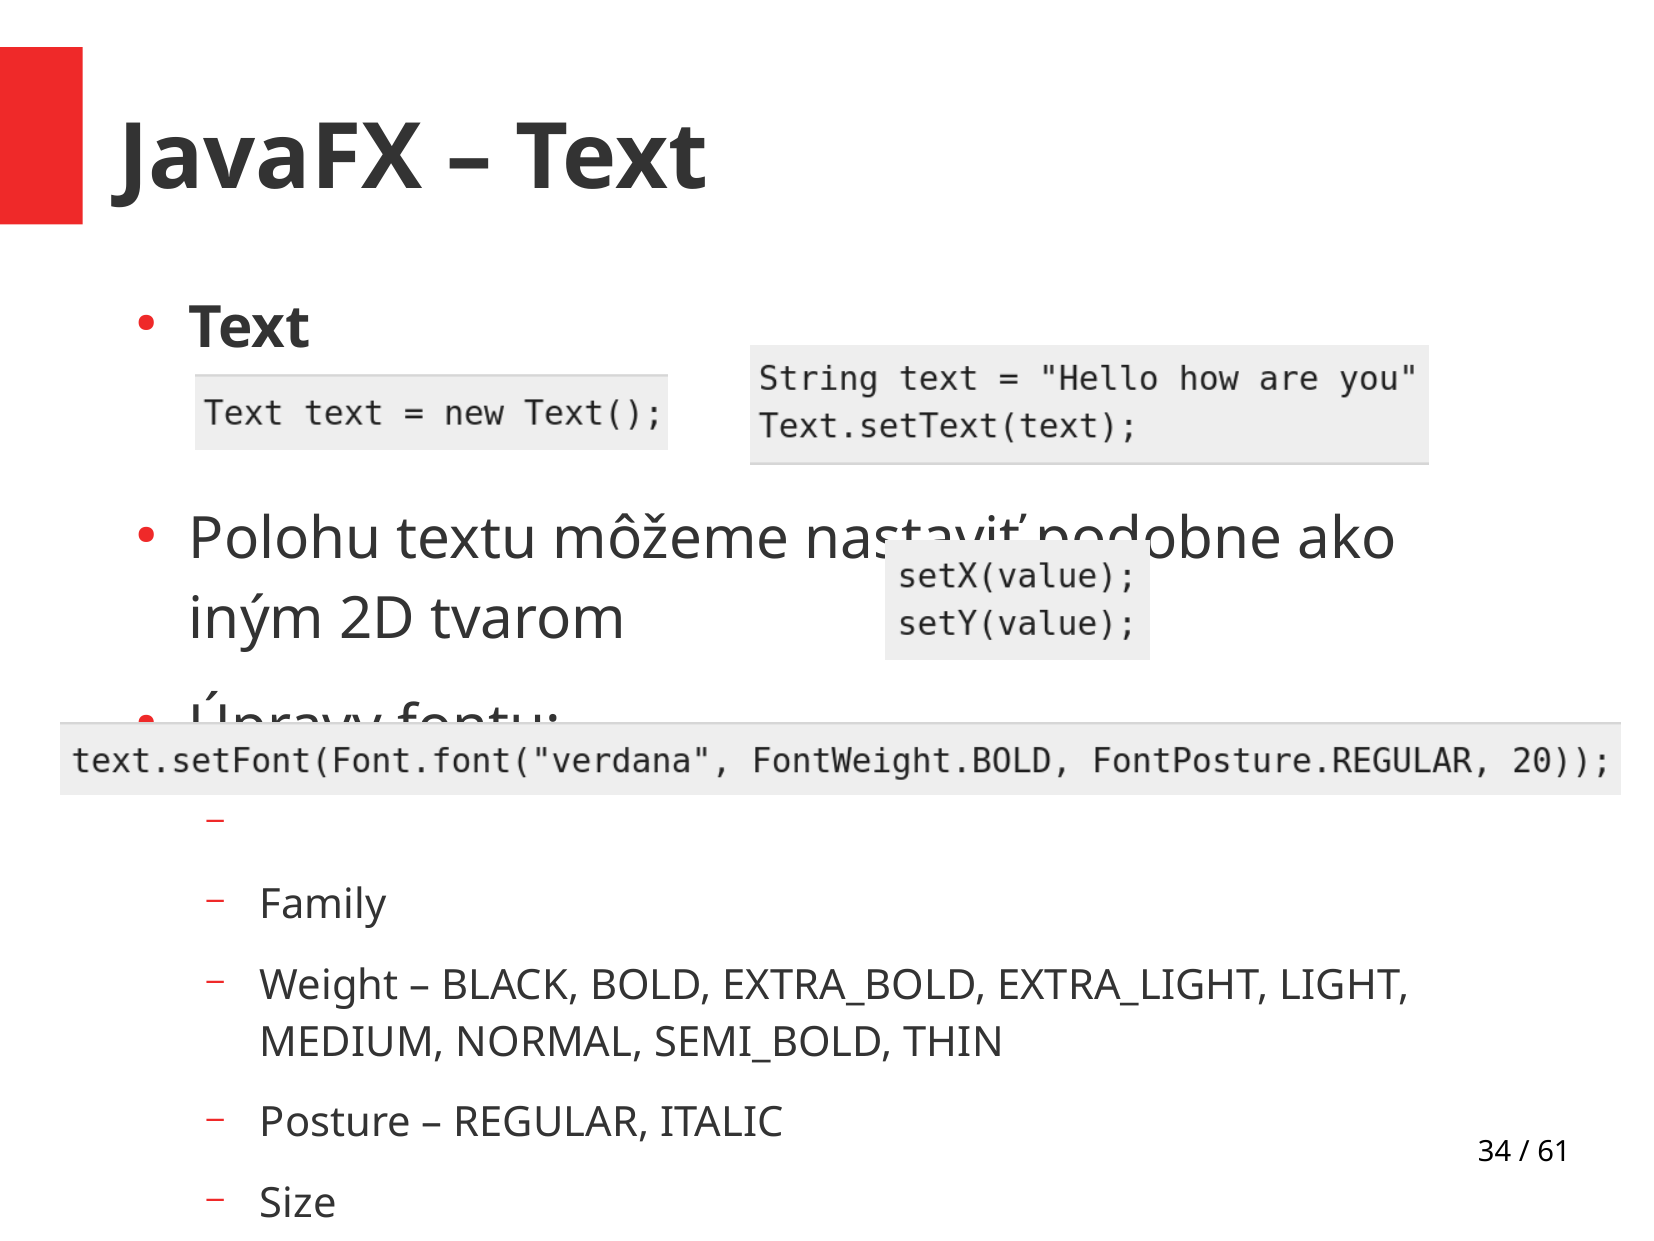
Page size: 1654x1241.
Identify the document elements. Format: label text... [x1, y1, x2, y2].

picture [60, 722, 1621, 796]
picture [195, 373, 668, 451]
picture [750, 345, 1429, 466]
list Text Polohu textu môžeme nastaviť podobne ako iným 2D tvarom Úpravy fontu: Family Weight – BLACK, BOLD, EXTRA_BOLD, EXTRA_LIGHT, LIGHT, MEDIUM, NORMAL, SEMI_BOLD, THIN Posture – REGULAR, ITALIC Size [118, 796, 1536, 1005]
list Text Polohu textu môžeme nastaviť podobne ako iným 2D tvarom Úpravy fontu: Family Weight – BLACK, BOLD, EXTRA_BOLD, EXTRA_LIGHT, LIGHT, MEDIUM, NORMAL, SEMI_BOLD, THIN Posture – REGULAR, ITALIC Size [118, 285, 1536, 722]
picture [885, 540, 1150, 661]
title JavaFX – Text [118, 49, 1571, 257]
